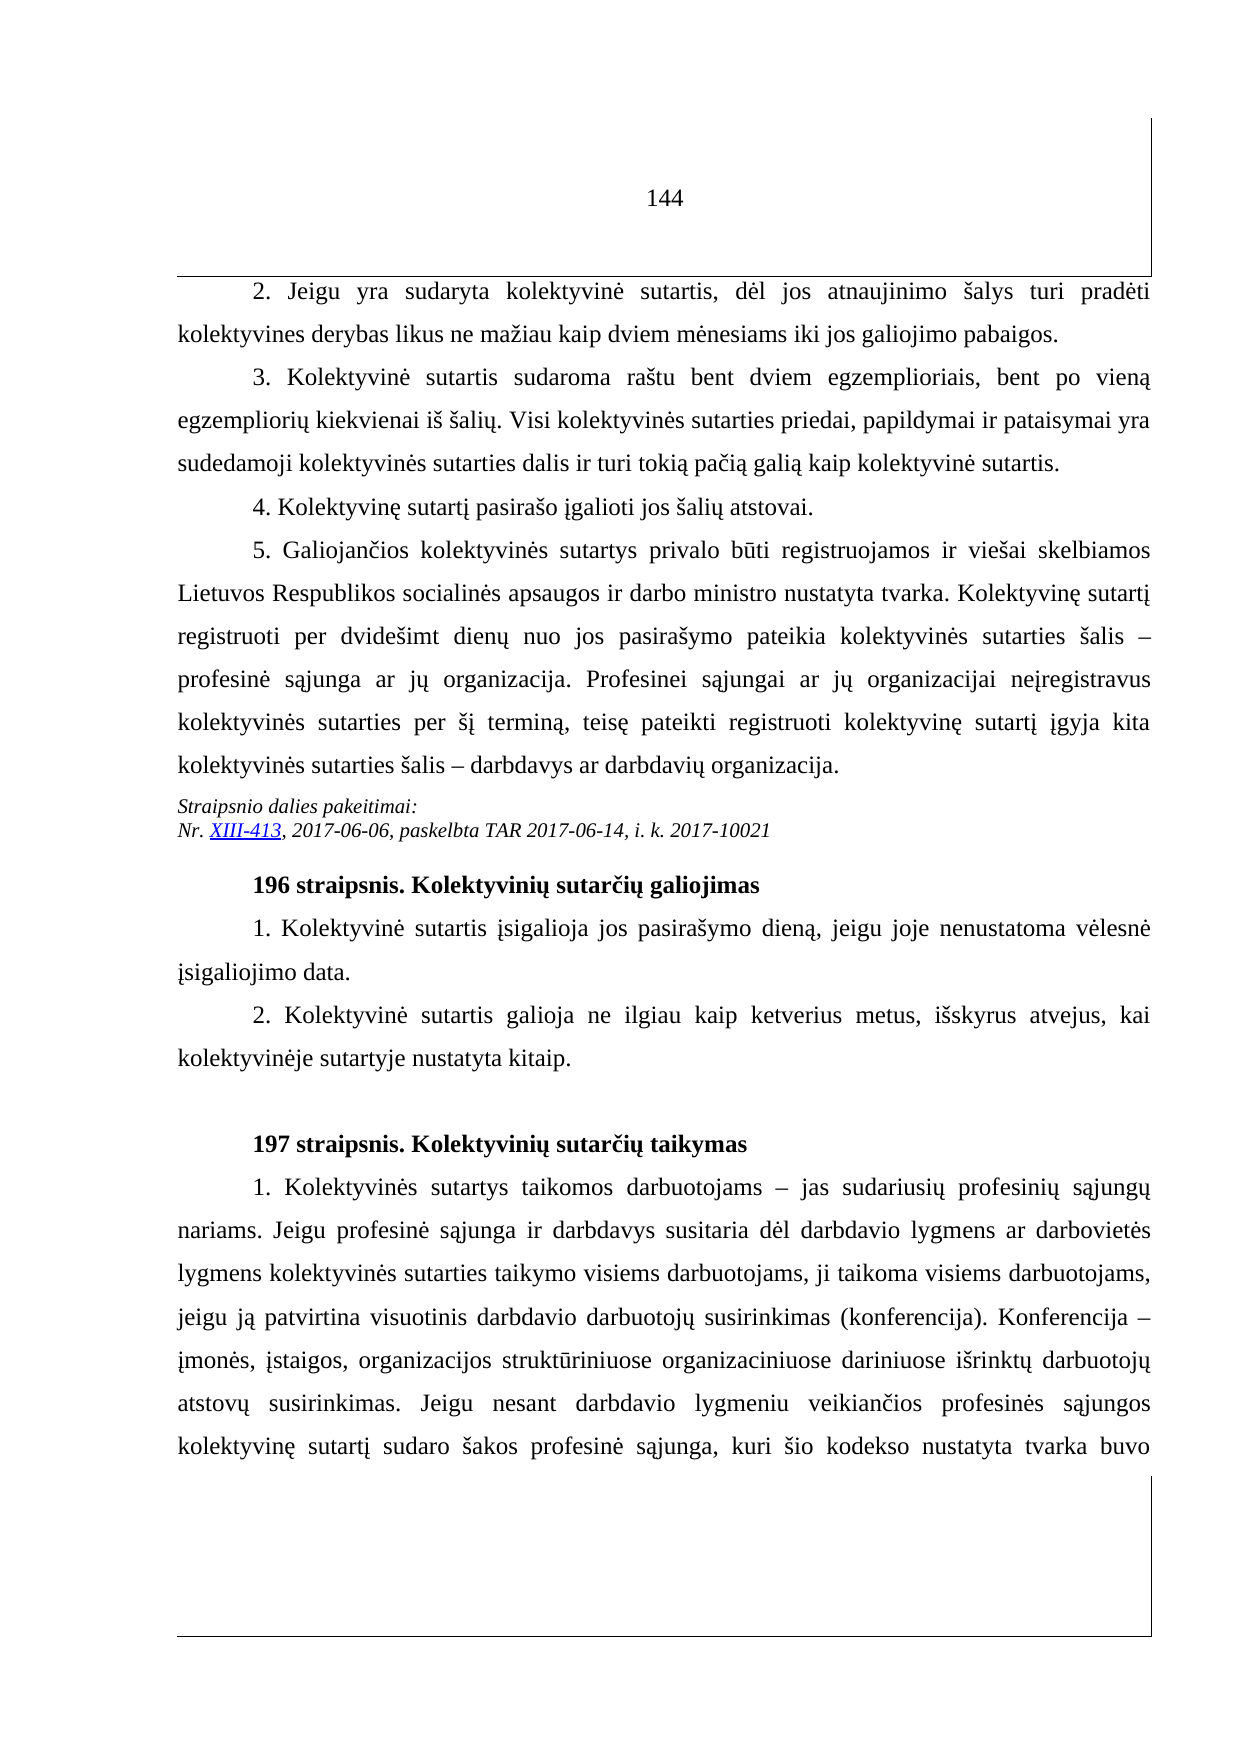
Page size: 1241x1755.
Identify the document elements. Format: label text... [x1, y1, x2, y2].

text Nr. XIII-413, 2017-06-06, paskelbta TAR 2017-06-14, i. k. 2017-10021 [177, 818, 1152, 842]
text 2. Kolektyvinė sutartis galioja ne ilgiau kaip ketverius metus, išskyrus atvejus, kai kolektyvinėje sutartyje nustatyta kitaip. [177, 1000, 1152, 1072]
subtitle 196 straipsnis. Kolektyvinių sutarčių galiojimas [177, 870, 1152, 899]
text 1. Kolektyvinės sutartys taikomos darbuotojams – jas sudariusių profesinių sąjungų nariams. Jeigu profesinė sąjunga ir darbdavys susitaria dėl darbdavio lygmens ar darbovietės lygmens kolektyvinės sutarties taikymo visiems darbuotojams, ji taikoma visiems darbuotojams, jeigu ją patvirtina visuotinis darbdavio darbuotojų susirinkimas (konferencija). Konferencija – įmonės, įstaigos, organizacijos struktūriniuose organizaciniuose dariniuose išrinktų darbuotojų atstovų susirinkimas. Jeigu nesant darbdavio lygmeniu veikiančios profesinės sąjungos kolektyvinę sutartį sudaro šakos profesinė sąjunga, kuri šio kodekso nustatyta tvarka buvo [177, 1172, 1152, 1460]
text 4. Kolektyvinę sutartį pasirašo įgalioti jos šalių atstovai. [177, 492, 1152, 520]
text 5. Galiojančios kolektyvinės sutartys privalo būti registruojamos ir viešai skelbiamos Lietuvos Respublikos socialinės apsaugos ir darbo ministro nustatyta tvarka. Kolektyvinę sutartį registruoti per dvidešimt dienų nuo jos pasirašymo pateikia kolektyvinės sutarties šalis – profesinė sąjunga ar jų organizacija. Profesinei sąjungai ar jų organizacijai neįregistravus kolektyvinės sutarties per šį terminą, teisę pateikti registruoti kolektyvinę sutartį įgyja kita kolektyvinės sutarties šalis – darbdavys ar darbdavių organizacija. [177, 535, 1152, 779]
text Straipsnio dalies pakeitimai: [177, 793, 1152, 818]
text 3. Kolektyvinė sutartis sudaroma raštu bent dviem egzemplioriais, bent po vieną egzempliorių kiekvienai iš šalių. Visi kolektyvinės sutarties priedai, papildymai ir pataisymai yra sudedamoji kolektyvinės sutarties dalis ir turi tokią pačią galią kaip kolektyvinė sutartis. [177, 362, 1152, 477]
text 2. Jeigu yra sudaryta kolektyvinė sutartis, dėl jos atnaujinimo šalys turi pradėti kolektyvines derybas likus ne mažiau kaip dviem mėnesiams iki jos galiojimo pabaigos. [177, 276, 1152, 348]
subtitle 197 straipsnis. Kolektyvinių sutarčių taikymas [177, 1129, 1152, 1158]
text 1. Kolektyvinė sutartis įsigalioja jos pasirašymo dieną, jeigu joje nenustatoma vėlesnė įsigaliojimo data. [177, 913, 1152, 985]
